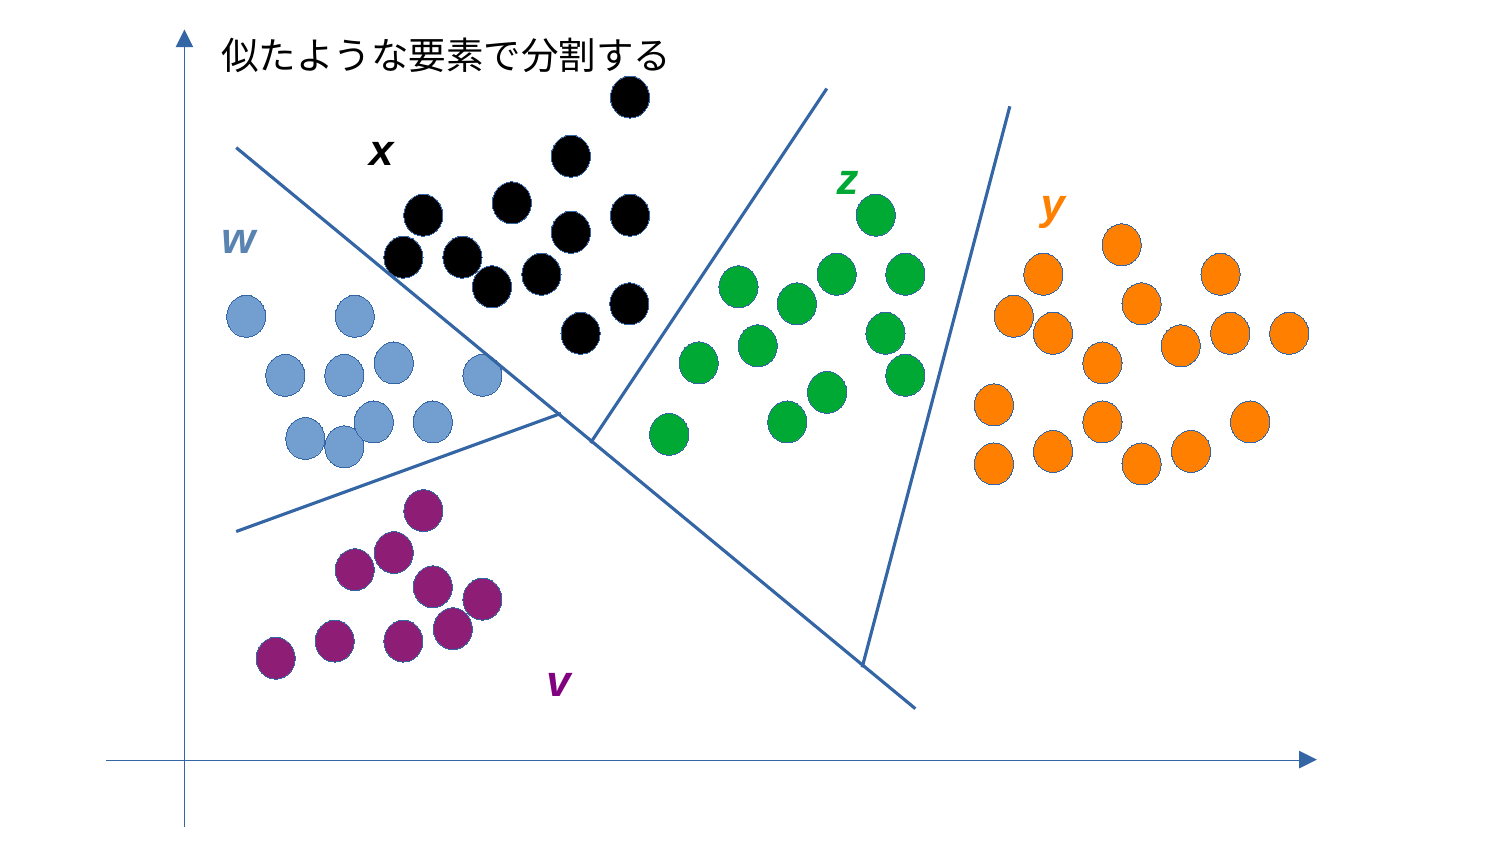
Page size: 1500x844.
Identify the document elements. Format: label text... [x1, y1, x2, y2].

text_box [865, 312, 906, 355]
text_box [1269, 312, 1309, 355]
text_box [1082, 400, 1123, 443]
text_box [1033, 312, 1073, 355]
text_box [1121, 282, 1162, 325]
text_box y [1025, 172, 1093, 254]
text_box [885, 253, 925, 296]
text_box [609, 282, 649, 325]
text_box [551, 135, 591, 178]
text_box [433, 578, 502, 650]
text_box [1230, 400, 1270, 443]
text_box [885, 354, 925, 397]
text_box [285, 400, 394, 468]
text_box [374, 531, 414, 574]
text_box 似たような要素で分割する [206, 18, 687, 71]
text_box [403, 489, 443, 532]
text_box [1161, 324, 1201, 367]
text_box w [206, 206, 274, 288]
text_box [738, 324, 778, 367]
text_box [492, 181, 532, 224]
text_box [374, 341, 414, 384]
text_box v [531, 649, 599, 731]
text_box [315, 620, 355, 663]
text_box [1082, 341, 1123, 384]
text_box z [821, 147, 886, 229]
text_box [856, 194, 896, 237]
text_box [413, 565, 453, 608]
text_box [383, 620, 423, 663]
text_box [1200, 253, 1241, 296]
text_box [610, 194, 650, 237]
text_box [1023, 253, 1063, 296]
text_box [974, 383, 1014, 426]
text_box [560, 312, 601, 355]
text_box x [354, 118, 422, 199]
text_box [551, 211, 591, 254]
text_box [718, 265, 759, 308]
text_box [335, 548, 375, 591]
text_box [679, 341, 719, 384]
text_box [777, 282, 817, 325]
text_box [610, 76, 650, 119]
text_box [974, 442, 1014, 485]
text_box [413, 400, 453, 443]
text_box [324, 354, 364, 397]
text_box [1171, 430, 1211, 473]
text_box [226, 295, 266, 338]
text_box [1033, 430, 1073, 473]
text_box [521, 253, 562, 296]
text_box [1210, 312, 1250, 355]
text_box [994, 295, 1034, 338]
text_box [462, 354, 502, 397]
text_box [817, 253, 857, 296]
text_box [442, 236, 512, 308]
text_box [383, 236, 424, 279]
text_box [649, 413, 689, 456]
text_box [403, 194, 443, 237]
text_box [1102, 223, 1142, 266]
text_box [1121, 442, 1162, 485]
text_box [335, 295, 375, 338]
text_box [807, 371, 847, 414]
text_box [767, 400, 807, 443]
text_box [256, 637, 296, 680]
text_box [265, 354, 305, 397]
